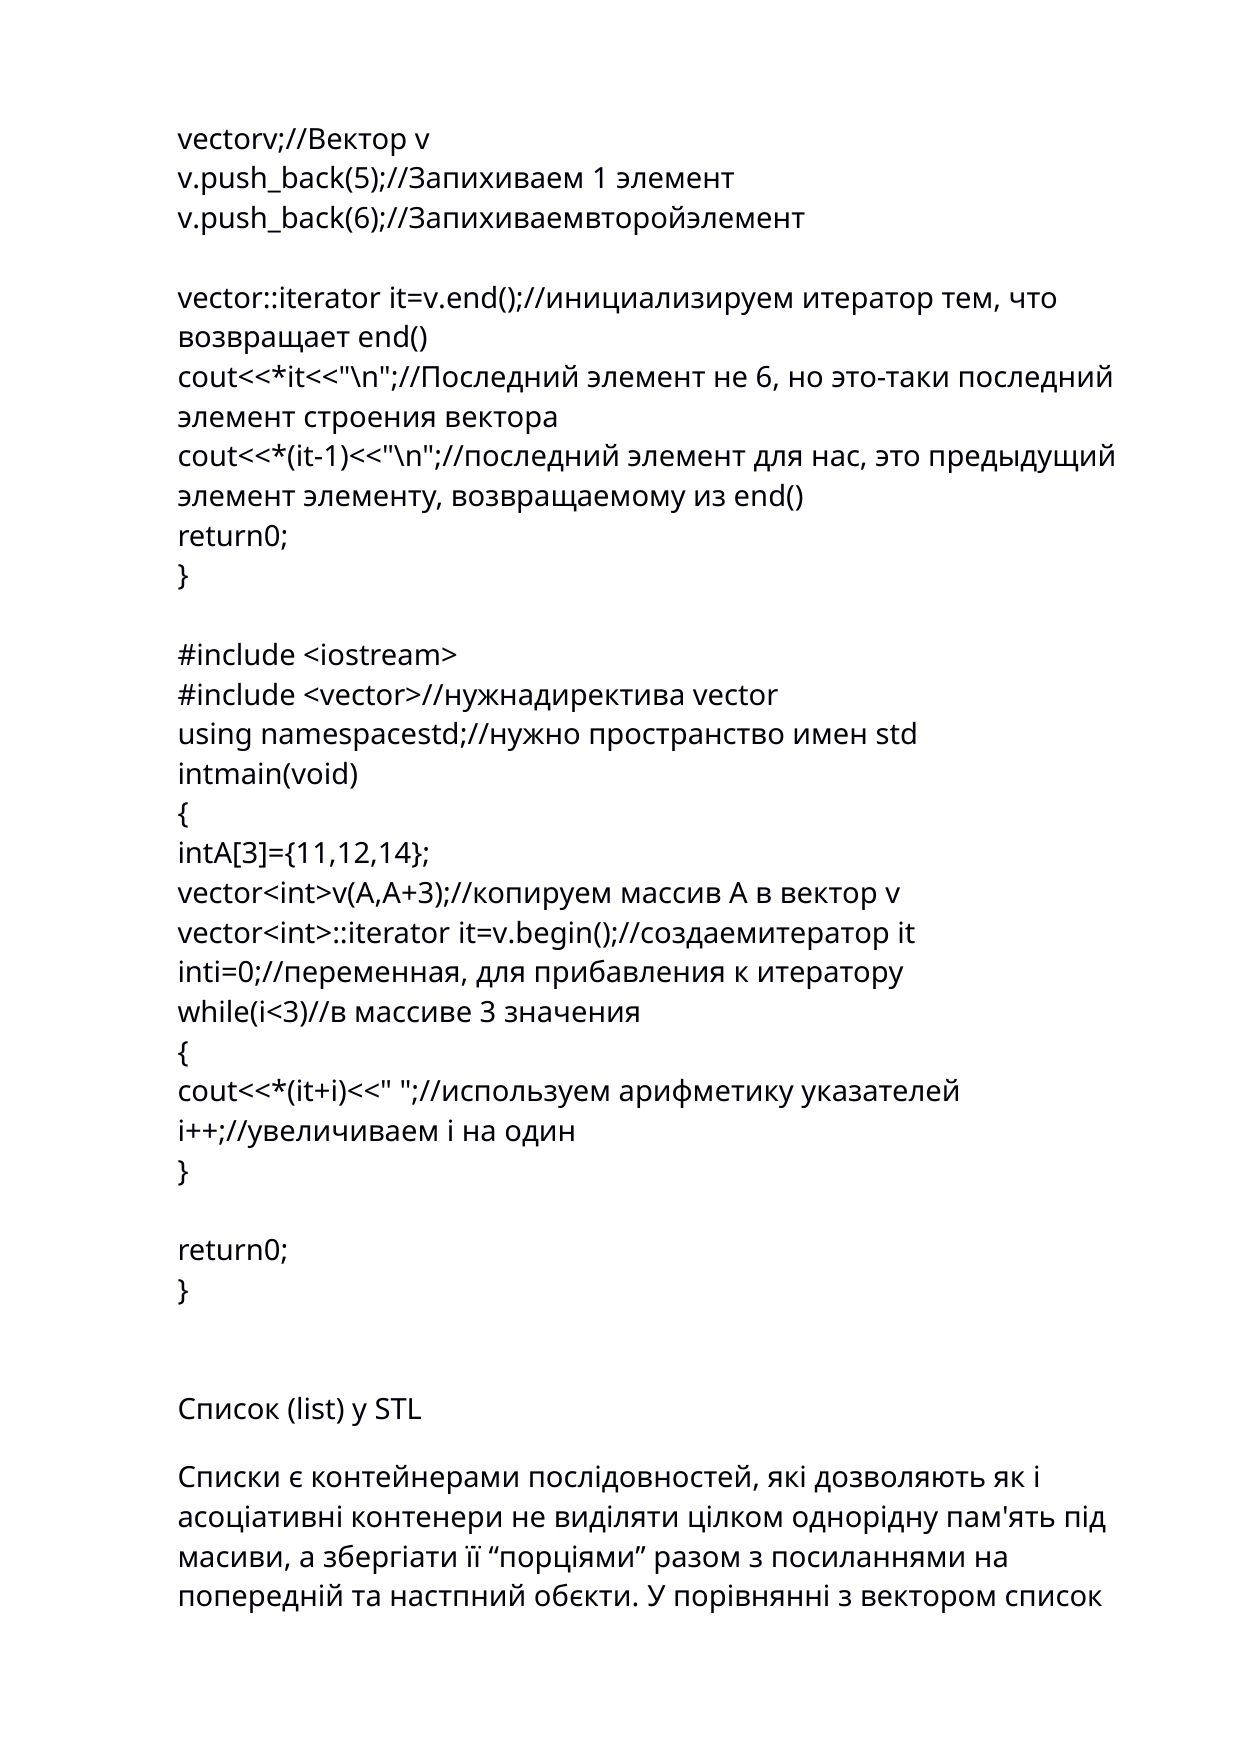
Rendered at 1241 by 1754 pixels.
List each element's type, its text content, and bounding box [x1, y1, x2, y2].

text } [177, 555, 1152, 594]
text intmain(void) [177, 753, 1152, 793]
text v.push_back(6);//Запихиваемвторойэлемент [177, 197, 1152, 237]
text vector::iterator it=v.end();//инициализируем итератор тем, что возвращает end() [177, 277, 1152, 356]
text #include <iostream> [177, 634, 1152, 674]
text { [177, 1031, 1152, 1071]
text } [177, 1269, 1152, 1309]
text Список (list) у STL [177, 1388, 1152, 1457]
text vector<int>v(A,A+3);//копируем массив А в вектор v [177, 872, 1152, 912]
text cout<<*(it-1)<<"\n";//последний элемент для нас, это предыдущий элемент элементу, возвращаемому из end() [177, 436, 1152, 515]
text return0; [177, 515, 1152, 555]
text #include <vector>//нужнадиректива vector [177, 674, 1152, 713]
text using namespacestd;//нужно пространство имен std [177, 713, 1152, 753]
text vectorv;//Вектор v [177, 118, 1152, 158]
text i++;//увеличиваем i на один [177, 1110, 1152, 1150]
text intA[3]={11,12,14}; [177, 832, 1152, 872]
text { [177, 793, 1152, 832]
text Списки є контейнерами послідовностей, які дозволяють як і асоціативні контенери не виділяти цілком однорідну пам'ять під масиви, а збергіати її “порціями” разом з посиланнями на попередній та настпний обєкти. У порівнянні з вектором список [177, 1457, 1152, 1615]
text v.push_back(5);//Запихиваем 1 элемент [177, 158, 1152, 197]
text inti=0;//переменная, для прибавления к итератору [177, 952, 1152, 991]
text } [177, 1150, 1152, 1190]
text return0; [177, 1229, 1152, 1269]
text cout<<*it<<"\n";//Последний элемент не 6, но это-таки последний элемент строения вектора [177, 356, 1152, 436]
text vector<int>::iterator it=v.begin();//создаемитератор it [177, 912, 1152, 952]
text cout<<*(it+i)<<" ";//используем арифметику указателей [177, 1071, 1152, 1110]
text while(i<3)//в массиве 3 значения [177, 991, 1152, 1031]
